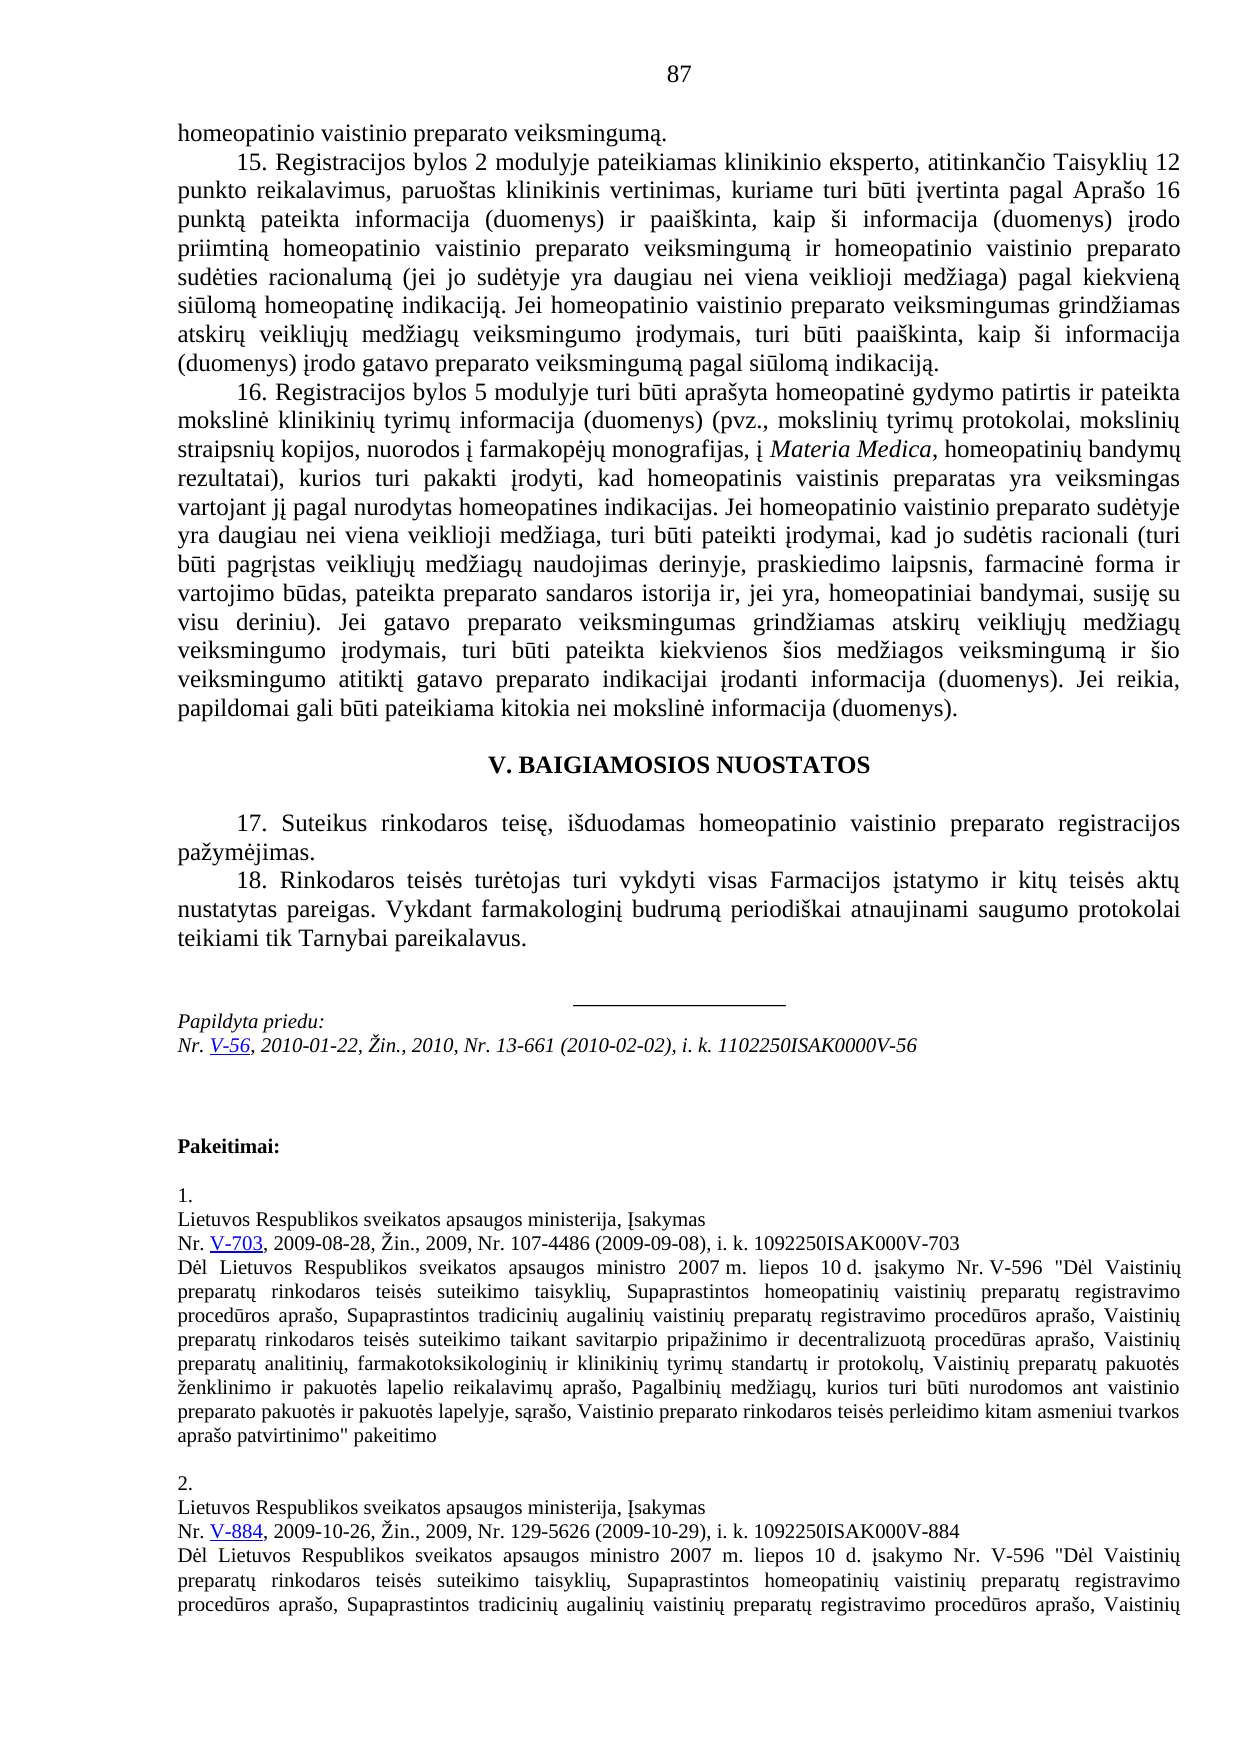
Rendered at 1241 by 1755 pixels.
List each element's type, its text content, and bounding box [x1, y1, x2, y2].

text Nr. V-703, 2009-08-28, Žin., 2009, Nr. 107-4486 (2009-09-08), i. k. 1092250ISAK000V-703 [177, 1231, 1181, 1255]
text 1. [177, 1182, 1181, 1207]
text Lietuvos Respublikos sveikatos apsaugos ministerija, Įsakymas [177, 1207, 1181, 1231]
text Dėl Lietuvos Respublikos sveikatos apsaugos ministro 2007 m. liepos 10 d. įsakymo Nr. V-596 "Dėl Vaistinių preparatų rinkodaros teisės suteikimo taisyklių, Supaprastintos homeopatinių vaistinių preparatų registravimo procedūros aprašo, Supaprastintos tradicinių augalinių vaistinių preparatų registravimo procedūros aprašo, Vaistinių [177, 1543, 1181, 1616]
text 16. Registracijos bylos 5 modulyje turi būti aprašyta homeopatinė gydymo patirtis ir pateikta mokslinė klinikinių tyrimų informacija (duomenys) (pvz., mokslinių tyrimų protokolai, mokslinių straipsnių kopijos, nuorodos į farmakopėjų monografijas, į Materia Medica, homeopatinių bandymų rezultatai), kurios turi pakakti įrodyti, kad homeopatinis vaistinis preparatas yra veiksmingas vartojant jį pagal nurodytas homeopatines indikacijas. Jei homeopatinio vaistinio preparato sudėtyje yra daugiau nei viena veiklioji medžiaga, turi būti pateikti įrodymai, kad jo sudėtis racionali (turi būti pagrįstas veikliųjų medžiagų naudojimas derinyje, praskiedimo laipsnis, farmacinė forma ir vartojimo būdas, pateikta preparato sandaros istorija ir, jei yra, homeopatiniai bandymai, susiję su visu deriniu). Jei gatavo preparato veiksmingumas grindžiamas atskirų veikliųjų medžiagų veiksmingumo įrodymais, turi būti pateikta kiekvienos šios medžiagos veiksmingumą ir šio veiksmingumo atitiktį gatavo preparato indikacijai įrodanti informacija (duomenys). Jei reikia, papildomai gali būti pateikiama kitokia nei mokslinė informacija (duomenys). [177, 377, 1181, 722]
text Dėl Lietuvos Respublikos sveikatos apsaugos ministro 2007 m. liepos 10 d. įsakymo Nr. V-596 "Dėl Vaistinių preparatų rinkodaros teisės suteikimo taisyklių, Supaprastintos homeopatinių vaistinių preparatų registravimo procedūros aprašo, Supaprastintos tradicinių augalinių vaistinių preparatų registravimo procedūros aprašo, Vaistinių preparatų rinkodaros teisės suteikimo taikant savitarpio pripažinimo ir decentralizuotą procedūras aprašo, Vaistinių preparatų analitinių, farmakotoksikologinių ir klinikinių tyrimų standartų ir protokolų, Vaistinių preparatų pakuotės ženklinimo ir pakuotės lapelio reikalavimų aprašo, Pagalbinių medžiagų, kurios turi būti nurodomos ant vaistinio preparato pakuotės ir pakuotės lapelyje, sąrašo, Vaistinio preparato rinkodaros teisės perleidimo kitam asmeniui tvarkos aprašo patvirtinimo" pakeitimo [177, 1255, 1181, 1447]
text homeopatinio vaistinio preparato veiksmingumą. [177, 118, 1181, 147]
text 2. [177, 1471, 1181, 1495]
text 18. Rinkodaros teisės turėtojas turi vykdyti visas Farmacijos įstatymo ir kitų teisės aktų nustatytas pareigas. Vykdant farmakologinį budrumą periodiškai atnaujinami saugumo protokolai teikiami tik Tarnybai pareikalavus. [177, 866, 1181, 952]
text _________________ [177, 981, 1181, 1009]
text Lietuvos Respublikos sveikatos apsaugos ministerija, Įsakymas [177, 1495, 1181, 1519]
text Papildyta priedu: [177, 1009, 1181, 1033]
text Nr. V-56, 2010-01-22, Žin., 2010, Nr. 13-661 (2010-02-02), i. k. 1102250ISAK0000V-56 [177, 1033, 1181, 1057]
text V. BAIGIAMOSIOS NUOSTATOS [177, 751, 1181, 779]
text 15. Registracijos bylos 2 modulyje pateikiamas klinikinio eksperto, atitinkančio Taisyklių 12 punkto reikalavimus, paruoštas klinikinis vertinimas, kuriame turi būti įvertinta pagal Aprašo 16 punktą pateikta informacija (duomenys) ir paaiškinta, kaip ši informacija (duomenys) įrodo priimtiną homeopatinio vaistinio preparato veiksmingumą ir homeopatinio vaistinio preparato sudėties racionalumą (jei jo sudėtyje yra daugiau nei viena veiklioji medžiaga) pagal kiekvieną siūlomą homeopatinę indikaciją. Jei homeopatinio vaistinio preparato veiksmingumas grindžiamas atskirų veikliųjų medžiagų veiksmingumo įrodymais, turi būti paaiškinta, kaip ši informacija (duomenys) įrodo gatavo preparato veiksmingumą pagal siūlomą indikaciją. [177, 147, 1181, 377]
text Pakeitimai: [177, 1134, 1181, 1158]
text Nr. V-884, 2009-10-26, Žin., 2009, Nr. 129-5626 (2009-10-29), i. k. 1092250ISAK000V-884 [177, 1519, 1181, 1543]
text 17. Suteikus rinkodaros teisę, išduodamas homeopatinio vaistinio preparato registracijos pažymėjimas. [177, 808, 1181, 866]
